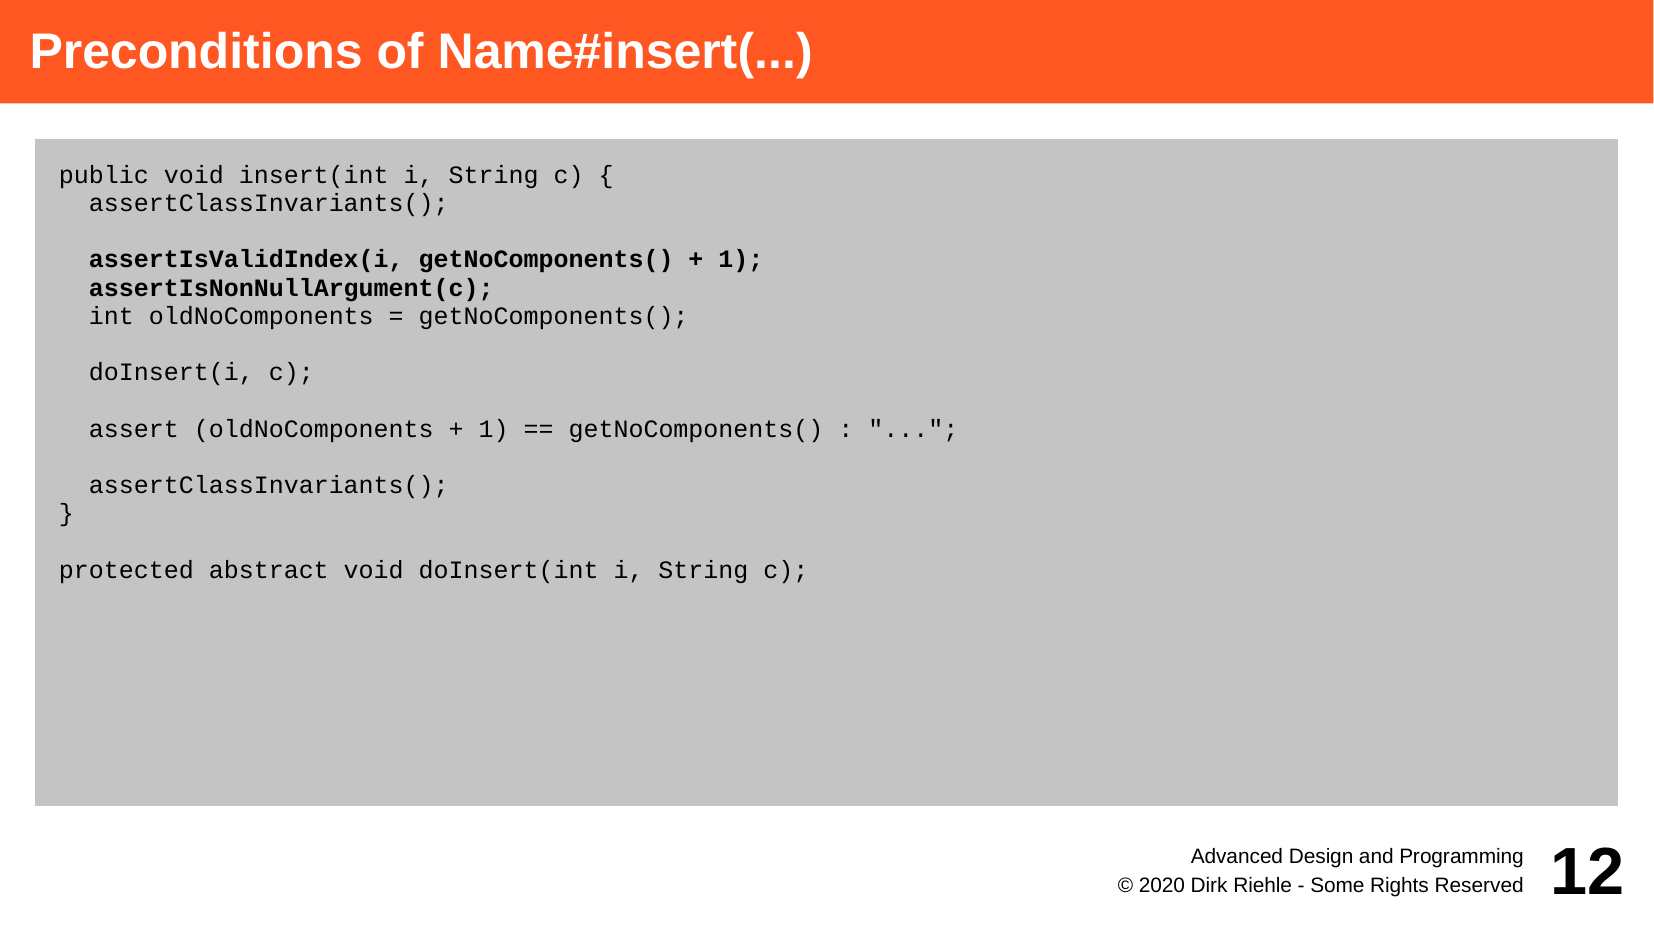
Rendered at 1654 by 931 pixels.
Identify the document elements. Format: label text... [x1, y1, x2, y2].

title Preconditions of Name#insert(...) [0, 0, 1654, 104]
list public void insert(int i, String c) { assertClassInvariants(); assertIsValidIndex(i, getNoComponents() + 1); assertIsNonNullArgument(c); int oldNoComponents = getNoComponents(); doInsert(i, c); assert (oldNoComponents + 1) == getNoComponents() : "..."; assertClassInvariants(); } protected abstract void doInsert(int i, String c); [29, 132, 1625, 813]
